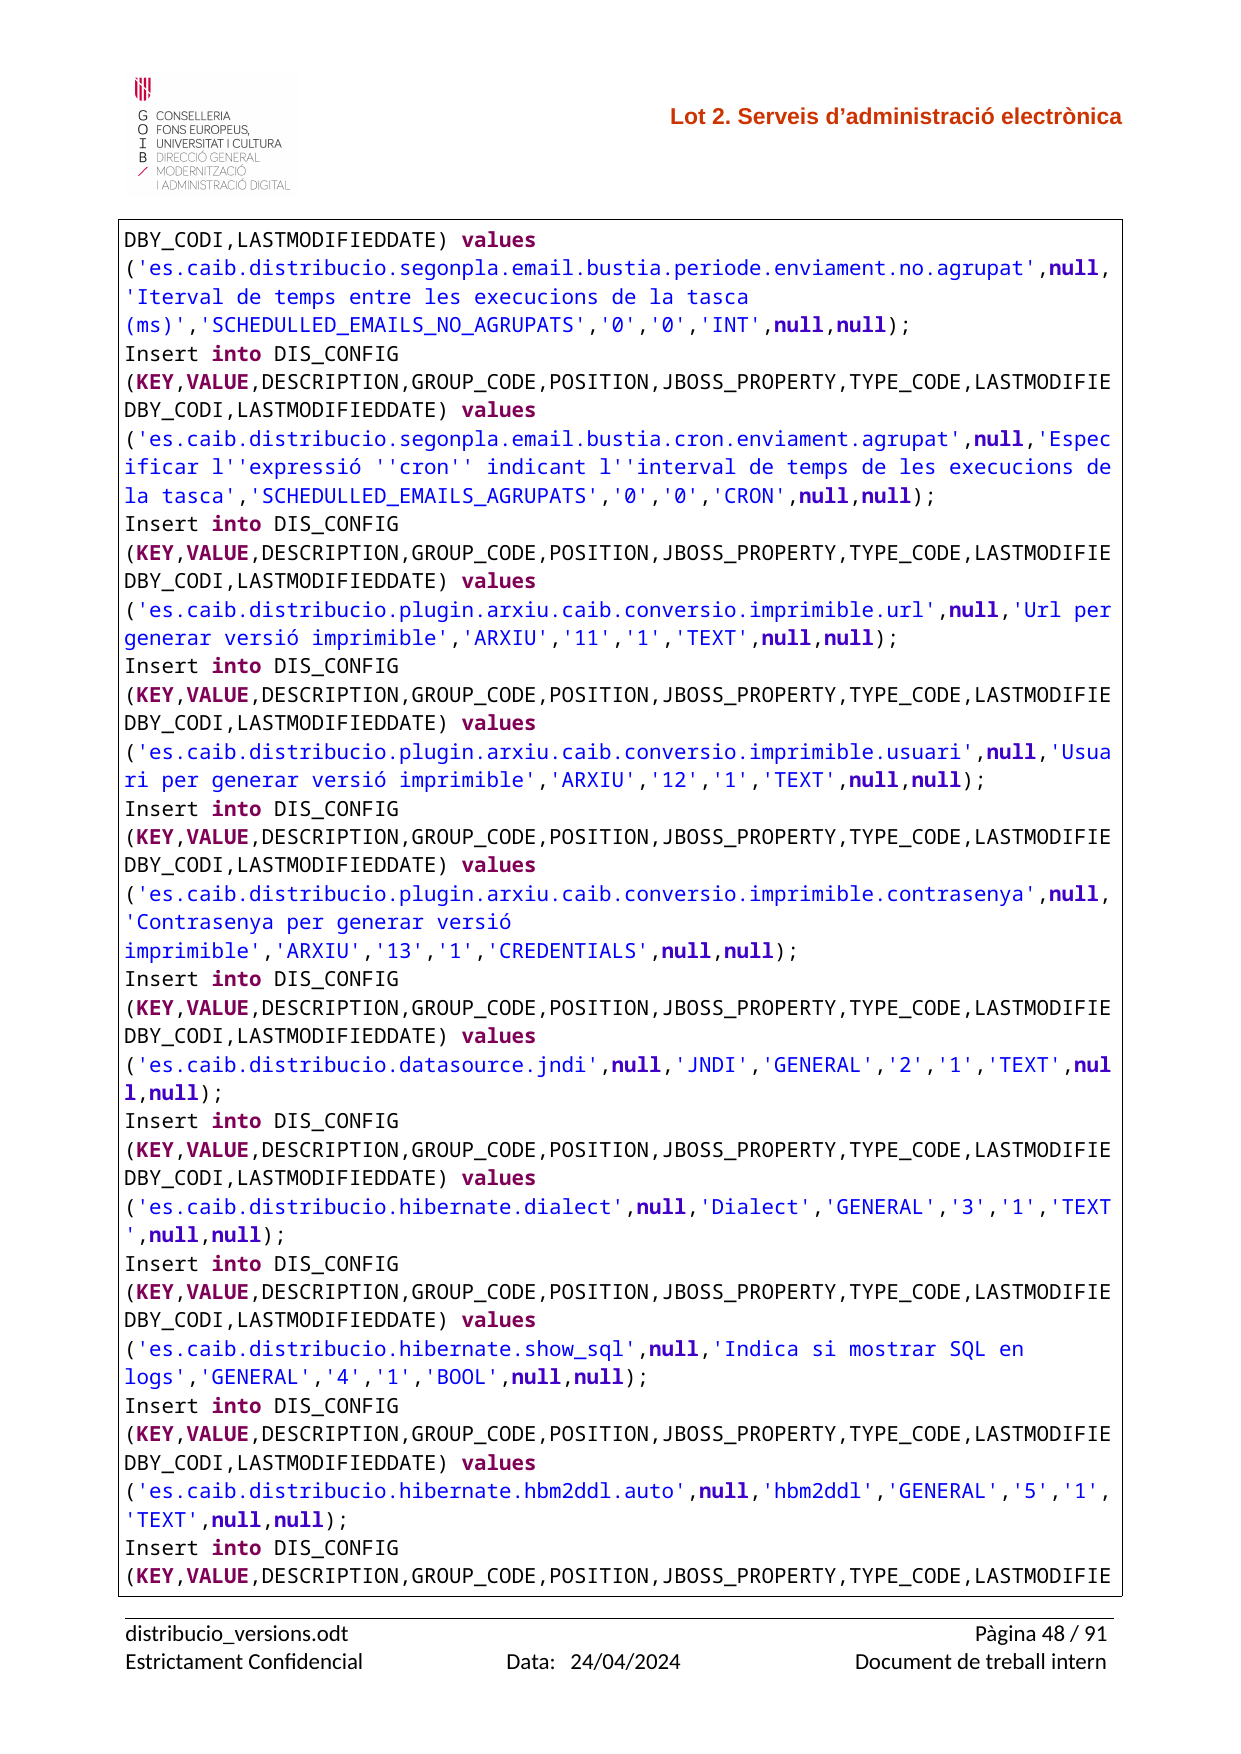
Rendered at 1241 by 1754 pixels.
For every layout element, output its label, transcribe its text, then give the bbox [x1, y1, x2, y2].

table_header DBY_CODI,LASTMODIFIEDDATE) values ('es.caib.distribucio.segonpla.email.bustia.periode.enviament.no.agrupat',null,'Iterval de temps entre les execucions de la tasca (ms)','SCHEDULLED_EMAILS_NO_AGRUPATS','0','0','INT',null,null); Insert into DIS_CONFIG (KEY,VALUE,DESCRIPTION,GROUP_CODE,POSITION,JBOSS_PROPERTY,TYPE_CODE,LASTMODIFIEDBY_CODI,LASTMODIFIEDDATE) values ('es.caib.distribucio.segonpla.email.bustia.cron.enviament.agrupat',null,'Especificar l''expressió ''cron'' indicant l''interval de temps de les execucions de la tasca','SCHEDULLED_EMAILS_AGRUPATS','0','0','CRON',null,null); Insert into DIS_CONFIG (KEY,VALUE,DESCRIPTION,GROUP_CODE,POSITION,JBOSS_PROPERTY,TYPE_CODE,LASTMODIFIEDBY_CODI,LASTMODIFIEDDATE) values ('es.caib.distribucio.plugin.arxiu.caib.conversio.imprimible.url',null,'Url per generar versió imprimible','ARXIU','11','1','TEXT',null,null); Insert into DIS_CONFIG (KEY,VALUE,DESCRIPTION,GROUP_CODE,POSITION,JBOSS_PROPERTY,TYPE_CODE,LASTMODIFIEDBY_CODI,LASTMODIFIEDDATE) values ('es.caib.distribucio.plugin.arxiu.caib.conversio.imprimible.usuari',null,'Usuari per generar versió imprimible','ARXIU','12','1','TEXT',null,null); Insert into DIS_CONFIG (KEY,VALUE,DESCRIPTION,GROUP_CODE,POSITION,JBOSS_PROPERTY,TYPE_CODE,LASTMODIFIEDBY_CODI,LASTMODIFIEDDATE) values ('es.caib.distribucio.plugin.arxiu.caib.conversio.imprimible.contrasenya',null,'Contrasenya per generar versió imprimible','ARXIU','13','1','CREDENTIALS',null,null); Insert into DIS_CONFIG (KEY,VALUE,DESCRIPTION,GROUP_CODE,POSITION,JBOSS_PROPERTY,TYPE_CODE,LASTMODIFIEDBY_CODI,LASTMODIFIEDDATE) values ('es.caib.distribucio.datasource.jndi',null,'JNDI','GENERAL','2','1','TEXT',null,null); Insert into DIS_CONFIG (KEY,VALUE,DESCRIPTION,GROUP_CODE,POSITION,JBOSS_PROPERTY,TYPE_CODE,LASTMODIFIEDBY_CODI,LASTMODIFIEDDATE) values ('es.caib.distribucio.hibernate.dialect',null,'Dialect','GENERAL','3','1','TEXT',null,null); Insert into DIS_CONFIG (KEY,VALUE,DESCRIPTION,GROUP_CODE,POSITION,JBOSS_PROPERTY,TYPE_CODE,LASTMODIFIEDBY_CODI,LASTMODIFIEDDATE) values ('es.caib.distribucio.hibernate.show_sql',null,'Indica si mostrar SQL en logs','GENERAL','4','1','BOOL',null,null); Insert into DIS_CONFIG (KEY,VALUE,DESCRIPTION,GROUP_CODE,POSITION,JBOSS_PROPERTY,TYPE_CODE,LASTMODIFIEDBY_CODI,LASTMODIFIEDDATE) values ('es.caib.distribucio.hibernate.hbm2ddl.auto',null,'hbm2ddl','GENERAL','5','1','TEXT',null,null); Insert into DIS_CONFIG (KEY,VALUE,DESCRIPTION,GROUP_CODE,POSITION,JBOSS_PROPERTY,TYPE_CODE,LASTMODIFIE [119, 220, 1122, 1596]
picture [126, 70, 299, 197]
